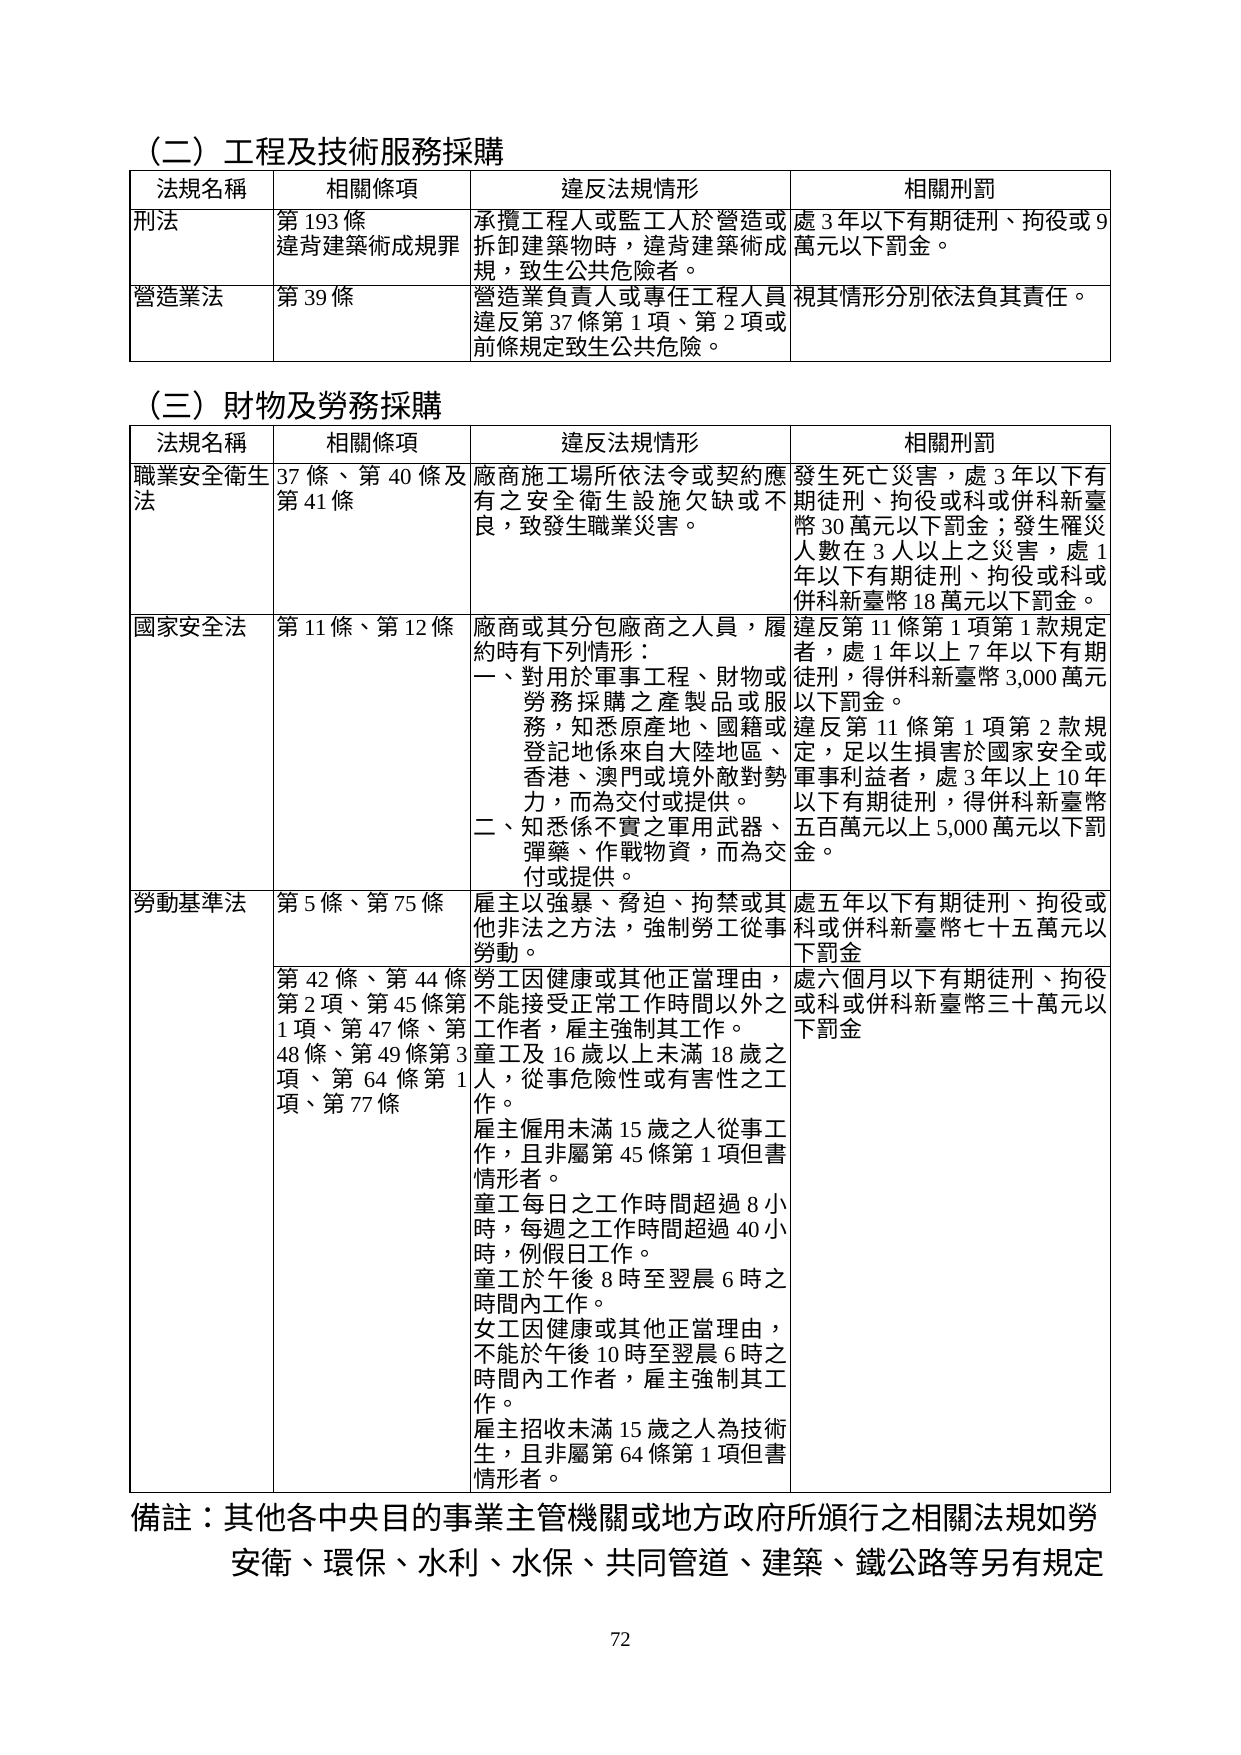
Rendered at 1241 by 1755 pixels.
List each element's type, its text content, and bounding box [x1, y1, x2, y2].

table_cell 廠商或其分包廠商之人員，履約時有下列情形： 一、對用於軍事工程、財物或勞務採購之產製品或服務，知悉原產地、國籍或登記地係來自大陸地區、香港、澳門或境外敵對勢力，而為交付或提供。 二、知悉係不實之軍用武器、彈藥、作戰物資，而為交付或提供。 [471, 615, 790, 890]
table_cell 承攬工程人或監工人於營造或拆卸建築物時，違背建築術成規，致生公共危險者。 [471, 210, 790, 285]
table_cell 營造業法 [131, 286, 273, 361]
table_cell 第11條、第12條 [274, 615, 470, 890]
table_cell 營造業負責人或專任工程人員違反第37條第1項、第2項或前條規定致生公共危險。 [471, 286, 790, 361]
table_cell 第39條 [274, 286, 470, 361]
table_header 違反法規情形 [471, 426, 790, 463]
table_cell 刑法 [131, 210, 273, 285]
table_cell 勞工因健康或其他正當理由，不能接受正常工作時間以外之工作者，雇主強制其工作。 童工及16歲以上未滿18歲之人，從事危險性或有害性之工作。 雇主僱用未滿15歲之人從事工作，且非屬第45條第1項但書情形者。 童工每日之工作時間超過8小時，每週之工作時間超過40小時，例假日工作。 童工於午後8時至翌晨6時之時間內工作。 女工因健康或其他正當理由，不能於午後10時至翌晨6時之時間內工作者，雇主強制其工作。 雇主招收未滿15歲之人為技術生，且非屬第64條第1項但書情形者。 [471, 967, 790, 1492]
table_cell 37條、第40條及第41條 [274, 464, 470, 614]
table_cell 違反第11條第1項第1款規定者，處1年以上7年以下有期徒刑，得併科新臺幣3,000萬元以下罰金。 違反第11條第1項第2款規定，足以生損害於國家安全或軍事利益者，處3年以上10年以下有期徒刑，得併科新臺幣五百萬元以上5,000萬元以下罰金。 [791, 615, 1110, 890]
text （二）工程及技術服務採購 [130, 108, 1110, 170]
table_cell 雇主以強暴、脅迫、拘禁或其他非法之方法，強制勞工從事勞動。 [471, 891, 790, 966]
table_cell 發生死亡災害，處3年以下有期徒刑、拘役或科或併科新臺幣30萬元以下罰金；發生罹災人數在3人以上之災害，處1年以下有期徒刑、拘役或科或併科新臺幣18萬元以下罰金。 [791, 464, 1110, 614]
table_header 法規名稱 [131, 426, 273, 463]
table_cell 第5條、第75條 [274, 891, 470, 966]
table_cell 職業安全衛生法 [131, 464, 273, 614]
table_cell 處五年以下有期徒刑、拘役或科或併科新臺幣七十五萬元以下罰金 [791, 891, 1110, 966]
table_header 違反法規情形 [471, 171, 790, 209]
table_cell 國家安全法 [131, 615, 273, 890]
table_header 相關條項 [274, 171, 470, 209]
table_header 相關刑罰 [791, 426, 1110, 463]
table_cell 勞動基準法 [131, 891, 273, 1492]
table_cell 處3年以下有期徒刑、拘役或9萬元以下罰金。 [791, 210, 1110, 285]
table_header 相關刑罰 [791, 171, 1110, 209]
table_header 法規名稱 [131, 171, 273, 209]
table_cell 廠商施工場所依法令或契約應有之安全衛生設施欠缺或不良，致發生職業災害。 [471, 464, 790, 614]
table_cell 第42條、第44條第2項、第45條第1項、第47條、第48條、第49條第3項、第64條第1項、第77條 [274, 967, 470, 1492]
text 備註：其他各中央目的事業主管機關或地方政府所頒行之相關法規如勞安衛、環保、水利、水保、共同管道、建築、鐵公路等另有規定 [130, 1493, 1110, 1584]
table_cell 處六個月以下有期徒刑、拘役或科或併科新臺幣三十萬元以下罰金 [791, 967, 1110, 1492]
table_cell 視其情形分別依法負其責任。 [791, 286, 1110, 361]
table_cell 第193條 違背建築術成規罪 [274, 210, 470, 285]
table_header 相關條項 [274, 426, 470, 463]
text （三）財物及勞務採購 [130, 362, 1110, 424]
